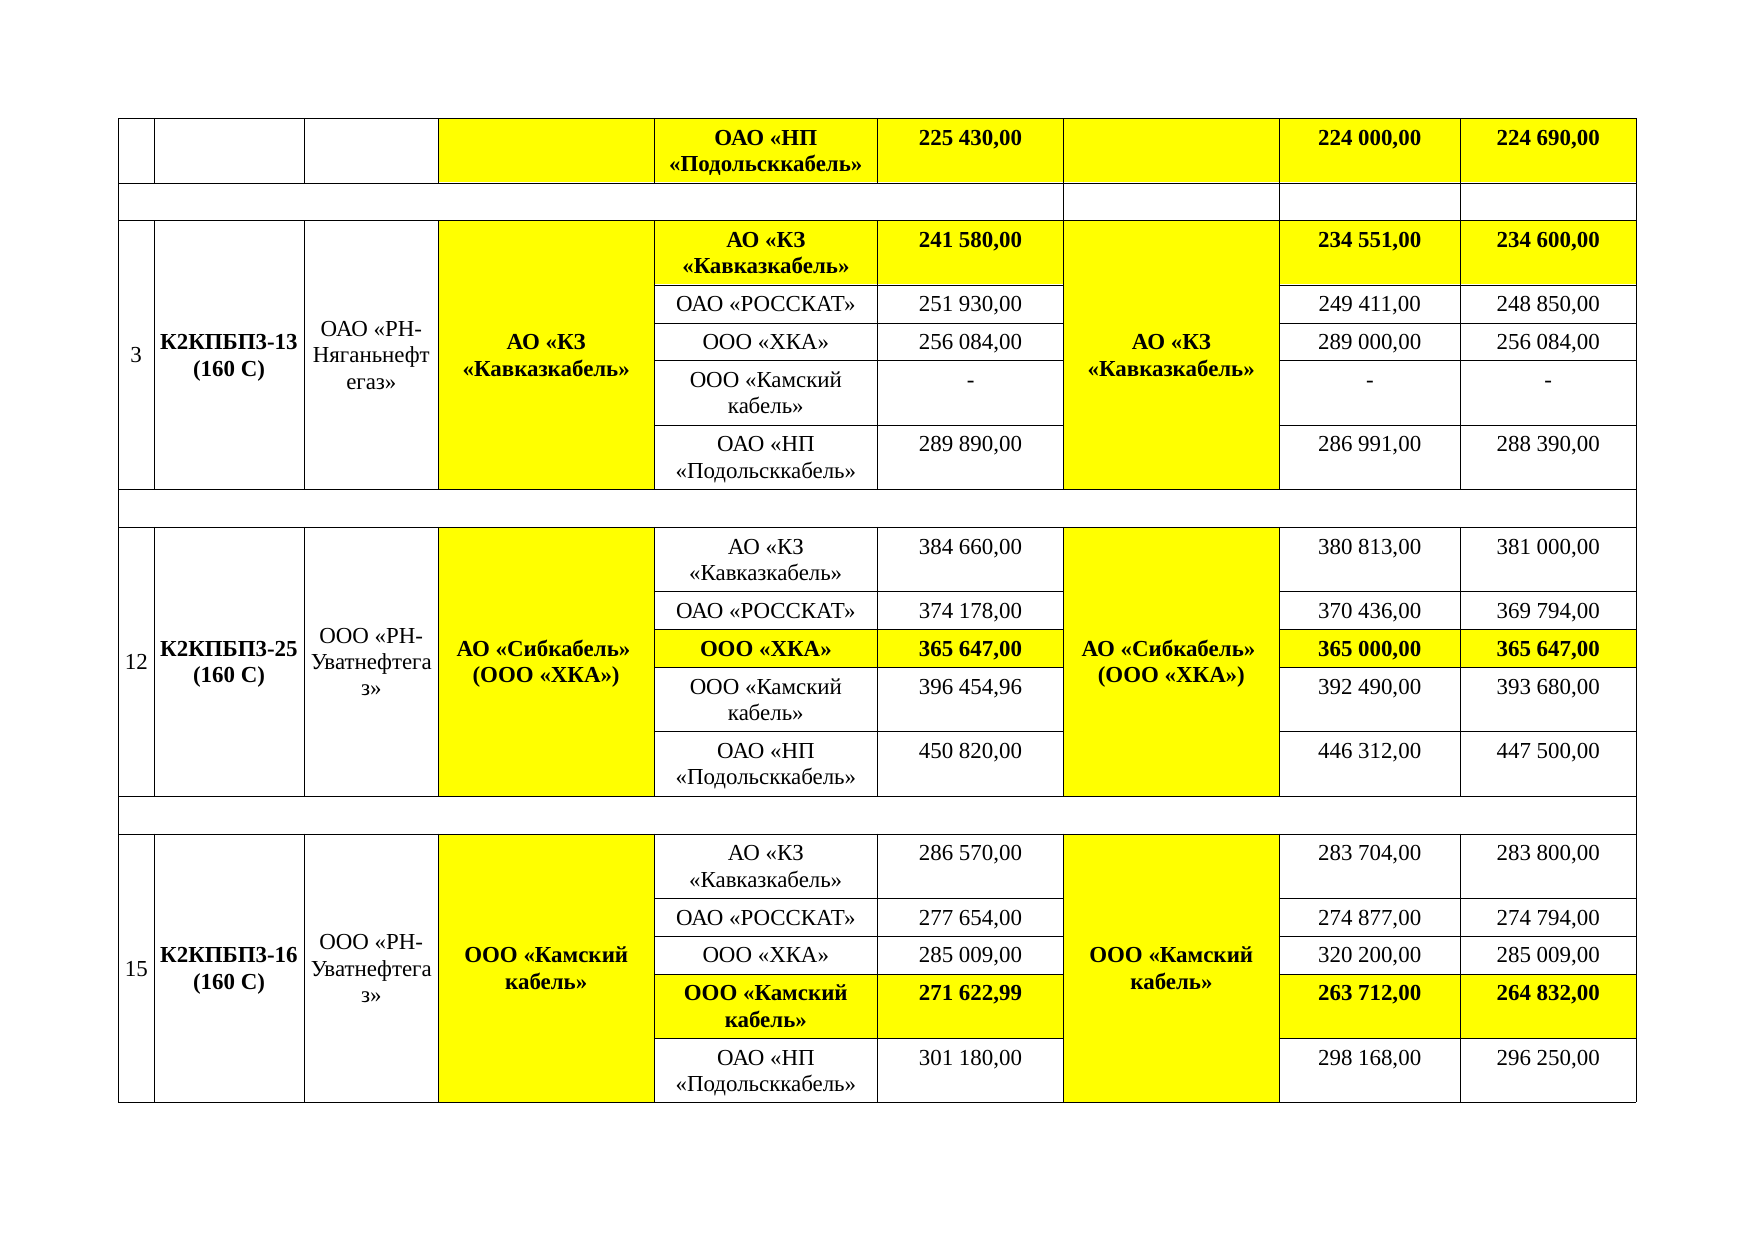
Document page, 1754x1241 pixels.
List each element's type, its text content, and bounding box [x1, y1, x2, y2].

table_cell 298 168,00 [1280, 1039, 1460, 1102]
table_cell ООО «Камский кабель» [655, 975, 877, 1038]
table_cell ООО «Камский кабель» [439, 835, 654, 1102]
table_cell - [878, 361, 1063, 425]
table_cell 289 000,00 [1280, 324, 1460, 360]
table_cell 446 312,00 [1280, 732, 1460, 796]
table_cell АО «КЗ «Кавказкабель» [439, 221, 654, 489]
table_cell 256 084,00 [878, 324, 1063, 360]
table_cell 277 654,00 [878, 899, 1063, 936]
table_cell 365 647,00 [1461, 630, 1636, 667]
table_cell ООО «РН-Уватнефтегаз» [305, 528, 438, 796]
table_cell 264 832,00 [1461, 975, 1636, 1038]
table_cell 393 680,00 [1461, 668, 1636, 731]
table_cell 274 877,00 [1280, 899, 1460, 936]
table_cell - [1280, 361, 1460, 425]
table_cell [1461, 184, 1636, 220]
table_cell ООО «РН-Уватнефтегаз» [305, 835, 438, 1102]
table_cell ОАО «РОССКАТ» [655, 899, 877, 936]
table_cell 224 000,00 [1280, 119, 1460, 182]
table_cell [439, 119, 654, 182]
table_cell 15 [119, 835, 154, 1102]
table_cell АО «КЗ «Кавказкабель» [1064, 221, 1279, 489]
table_cell 241 580,00 [878, 221, 1063, 284]
table_cell 450 820,00 [878, 732, 1063, 796]
table_cell [305, 119, 438, 182]
table_cell ОАО «НП «Подольсккабель» [655, 1039, 877, 1102]
table_cell 234 600,00 [1461, 221, 1636, 284]
table_cell 12 [119, 528, 154, 796]
table_cell ООО «Камский кабель» [1064, 835, 1279, 1102]
table_cell ОАО «НП «Подольсккабель» [655, 119, 877, 182]
table_cell К2КПБП3-25 (160 С) [155, 528, 304, 796]
table_cell ОАО «НП «Подольсккабель» [655, 426, 877, 489]
table_cell [119, 119, 154, 182]
table_cell 271 622,99 [878, 975, 1063, 1038]
table_cell [155, 119, 304, 182]
table_cell 285 009,00 [878, 937, 1063, 973]
table_cell ОАО «НП «Подольсккабель» [655, 732, 877, 796]
table_cell 396 454,96 [878, 668, 1063, 731]
table_cell АО «КЗ «Кавказкабель» [655, 528, 877, 591]
table_cell 289 890,00 [878, 426, 1063, 489]
table_cell 3 [119, 221, 154, 489]
table_cell 381 000,00 [1461, 528, 1636, 591]
table_cell 286 991,00 [1280, 426, 1460, 489]
table_cell 365 000,00 [1280, 630, 1460, 667]
table_cell 392 490,00 [1280, 668, 1460, 731]
table_cell 248 850,00 [1461, 286, 1636, 322]
table_cell ООО «ХКА» [655, 630, 877, 667]
table_cell 447 500,00 [1461, 732, 1636, 796]
table_cell 234 551,00 [1280, 221, 1460, 284]
table_cell [1280, 184, 1460, 220]
table_cell [119, 490, 1636, 527]
table_cell ООО «ХКА» [655, 324, 877, 360]
table_cell 296 250,00 [1461, 1039, 1636, 1102]
table_cell [119, 797, 1636, 833]
table_cell АО «КЗ «Кавказкабель» [655, 221, 877, 284]
table_cell 370 436,00 [1280, 592, 1460, 629]
table_cell 249 411,00 [1280, 286, 1460, 322]
table_cell 380 813,00 [1280, 528, 1460, 591]
table_cell 225 430,00 [878, 119, 1063, 182]
table_cell 286 570,00 [878, 835, 1063, 898]
table_cell [119, 184, 1063, 220]
table_cell 365 647,00 [878, 630, 1063, 667]
table_cell 283 704,00 [1280, 835, 1460, 898]
table_cell 251 930,00 [878, 286, 1063, 322]
table_cell ООО «Камский кабель» [655, 668, 877, 731]
table_cell 301 180,00 [878, 1039, 1063, 1102]
table_cell К2КПБП3-16 (160 С) [155, 835, 304, 1102]
table_cell [1064, 184, 1279, 220]
table_cell ОАО «РН-Няганьнефтегаз» [305, 221, 438, 489]
table_cell 256 084,00 [1461, 324, 1636, 360]
table_cell АО «Сибкабель» (ООО «ХКА») [1064, 528, 1279, 796]
table_cell 374 178,00 [878, 592, 1063, 629]
table_cell АО «Сибкабель» (ООО «ХКА») [439, 528, 654, 796]
table_cell 288 390,00 [1461, 426, 1636, 489]
table_cell 283 800,00 [1461, 835, 1636, 898]
table_cell [1064, 119, 1279, 182]
table_cell ООО «Камский кабель» [655, 361, 877, 425]
table_cell ОАО «РОССКАТ» [655, 286, 877, 322]
table_cell 320 200,00 [1280, 937, 1460, 973]
table_cell 263 712,00 [1280, 975, 1460, 1038]
table_cell 285 009,00 [1461, 937, 1636, 973]
table_cell ОАО «РОССКАТ» [655, 592, 877, 629]
table_cell 369 794,00 [1461, 592, 1636, 629]
table_cell АО «КЗ «Кавказкабель» [655, 835, 877, 898]
table_cell 224 690,00 [1461, 119, 1636, 182]
table_cell К2КПБП3-13 (160 С) [155, 221, 304, 489]
table_cell 384 660,00 [878, 528, 1063, 591]
table_cell - [1461, 361, 1636, 425]
table_cell ООО «ХКА» [655, 937, 877, 973]
table_cell 274 794,00 [1461, 899, 1636, 936]
